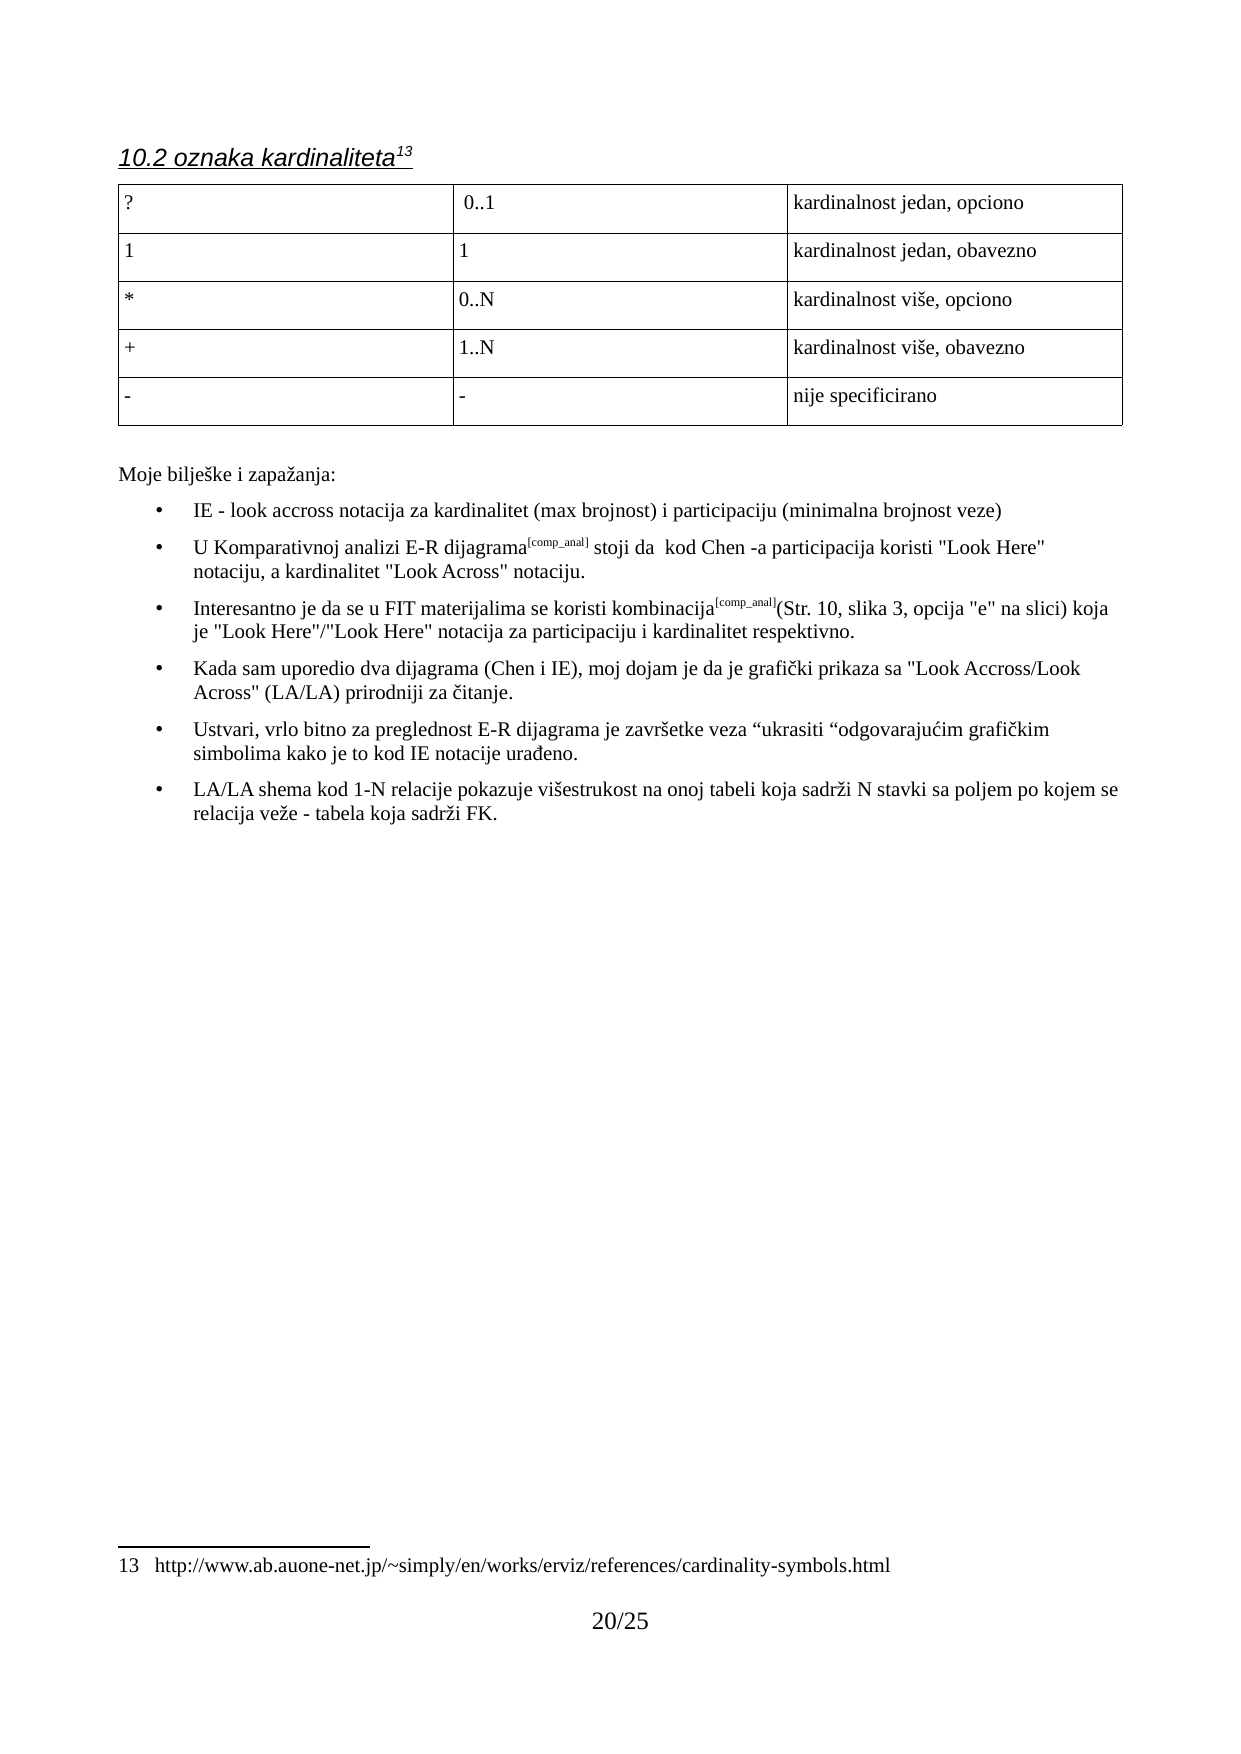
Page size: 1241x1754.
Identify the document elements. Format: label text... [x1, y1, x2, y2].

table_cell 1 [454, 234, 787, 281]
table_cell nije specificirano [788, 378, 1122, 425]
table_cell 1..N [454, 330, 787, 377]
table_cell kardinalnost više, obavezno [788, 330, 1122, 377]
list Kada sam uporedio dva dijagrama (Chen i IE), moj dojam je da je grafički prikaza sa "Look Accross/Look Across" (LA/LA) prirodniji za čitanje. [156, 656, 1122, 704]
list IE - look accross notacija za kardinalitet (max brojnost) i participaciju (minimalna brojnost veze) [156, 498, 1122, 522]
table_cell kardinalnost više, opciono [788, 282, 1122, 329]
list LA/LA shema kod 1-N relacije pokazuje višestrukost na onoj tabeli koja sadrži N stavki sa poljem po kojem se relacija veže - tabela koja sadrži FK. [156, 777, 1122, 825]
table_cell kardinalnost jedan, obavezno [788, 234, 1122, 281]
table_cell 0..N [454, 282, 787, 329]
list Ustvari, vrlo bitno za preglednost E-R dijagrama je završetke veza “ukrasiti “odgovarajućim grafičkim simbolima kako je to kod IE notacije urađeno. [156, 717, 1122, 765]
table_header ? [119, 185, 453, 232]
table_cell - [454, 378, 787, 425]
text http://www.ab.auone-net.jp/~simply/en/works/erviz/references/cardinality-symbols.html [118, 1553, 1122, 1577]
table_cell + [119, 330, 453, 377]
list U Komparativnoj analizi E-R dijagrama[comp_anal] stoji da kod Chen -a participacija koristi "Look Here" notaciju, a kardinalitet "Look Across" notaciju. [156, 535, 1122, 583]
table_cell 1 [119, 234, 453, 281]
text Moje bilješke i zapažanja: [118, 462, 1122, 486]
table_cell * [119, 282, 453, 329]
list Interesantno je da se u FIT materijalima se koristi kombinacija[comp_anal](Str. 10, slika 3, opcija "e" na slici) koja je "Look Here"/"Look Here" notacija za participaciju i kardinalitet respektivno. [156, 595, 1122, 643]
table_header 0..1 [454, 185, 787, 232]
table_header kardinalnost jedan, opciono [788, 185, 1122, 232]
subtitle 10.2 oznaka kardinaliteta [118, 143, 1122, 172]
table_cell - [119, 378, 453, 425]
